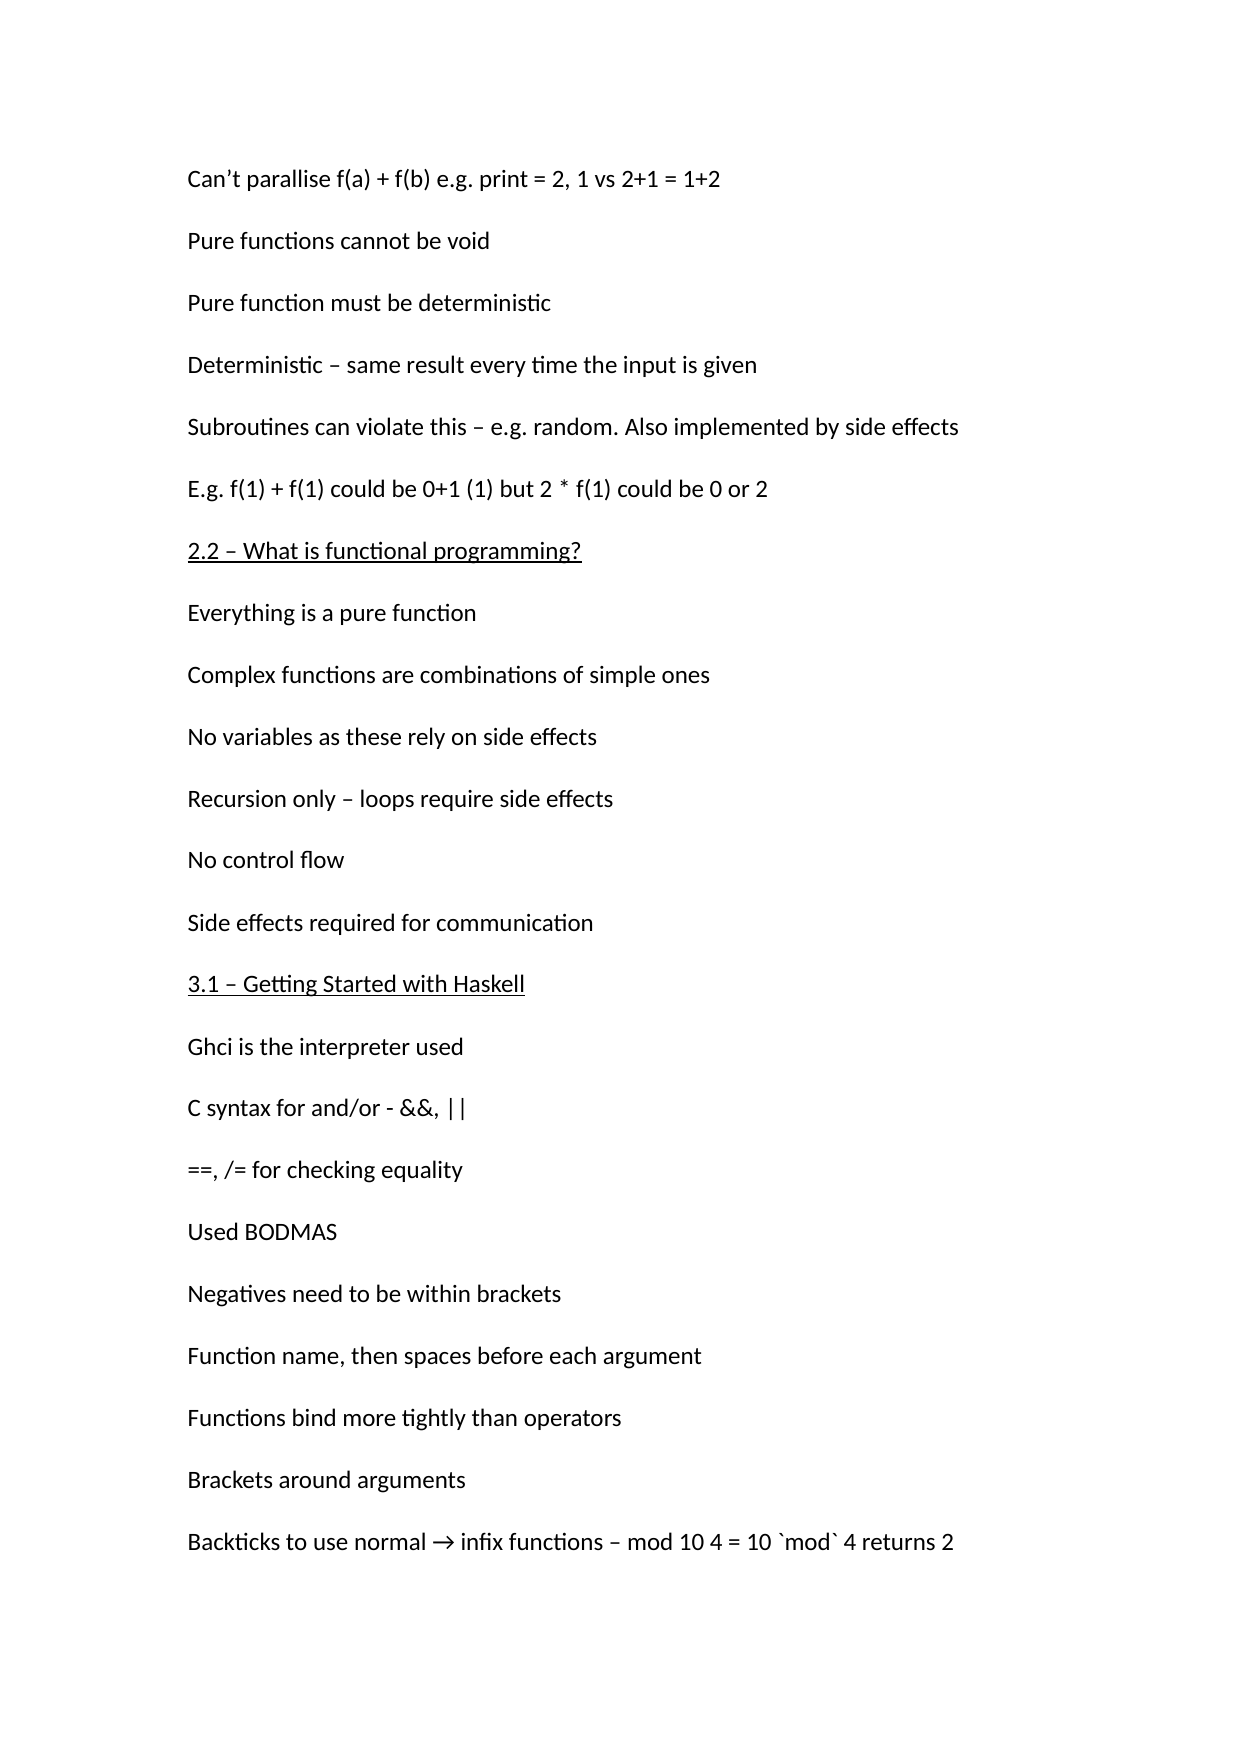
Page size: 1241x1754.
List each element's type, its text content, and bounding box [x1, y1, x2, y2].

text Backticks to use normal → infix functions – mod 10 4 = 10 `mod` 4 returns 2 [187, 1526, 1053, 1558]
text Can’t parallise f(a) + f(b) e.g. print = 2, 1 vs 2+1 = 1+2 [187, 162, 1053, 194]
text Used BODMAS [187, 1216, 1053, 1248]
text Function name, then spaces before each argument [187, 1339, 1053, 1372]
text C syntax for and/or - &&, || [187, 1092, 1053, 1124]
text Side effects required for communication [187, 906, 1053, 938]
text No variables as these rely on side effects [187, 720, 1053, 752]
text 3.1 – Getting Started with Haskell [187, 968, 1053, 1000]
text Subroutines can violate this – e.g. random. Also implemented by side effects [187, 410, 1053, 442]
text Brackets around arguments [187, 1463, 1053, 1496]
text E.g. f(1) + f(1) could be 0+1 (1) but 2 * f(1) could be 0 or 2 [187, 472, 1053, 504]
text Pure function must be deterministic [187, 286, 1053, 318]
text Deterministic – same result every time the input is given [187, 348, 1053, 380]
text ==, /= for checking equality [187, 1154, 1053, 1186]
text Negatives need to be within brackets [187, 1278, 1053, 1310]
text Complex functions are combinations of simple ones [187, 658, 1053, 690]
text Everything is a pure function [187, 596, 1053, 628]
text Functions bind more tightly than operators [187, 1402, 1053, 1434]
text Recursion only – loops require side effects [187, 782, 1053, 814]
text 2.2 – What is functional programming? [187, 534, 1053, 566]
text Pure functions cannot be void [187, 224, 1053, 256]
text Ghci is the interpreter used [187, 1030, 1053, 1062]
text No control flow [187, 844, 1053, 876]
